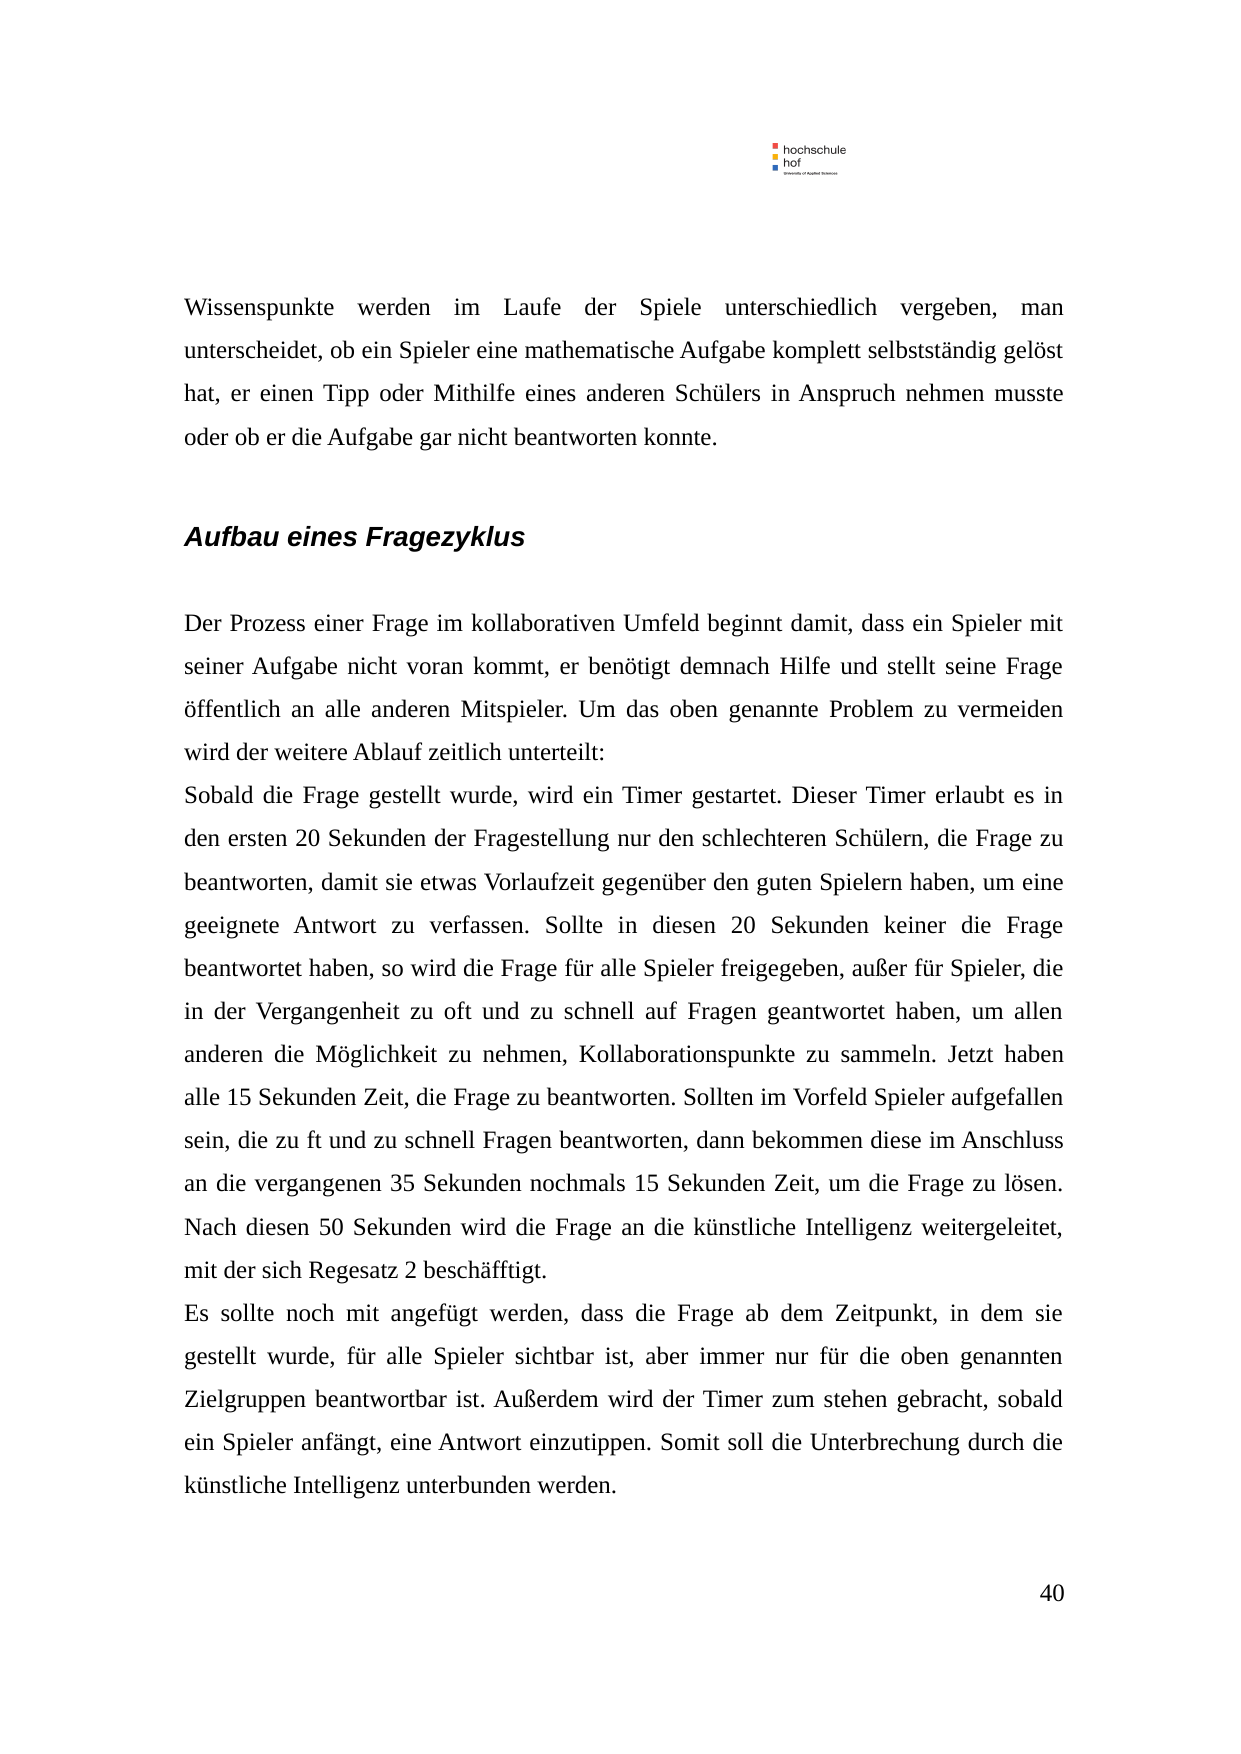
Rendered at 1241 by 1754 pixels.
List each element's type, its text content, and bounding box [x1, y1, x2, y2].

text Sobald die Frage gestellt wurde, wird ein Timer gestartet. Dieser Timer erlaubt es in den ersten 20 Sekunden der Fragestellung nur den schlechteren Schülern, die Frage zu beantworten, damit sie etwas Vorlaufzeit gegenüber den guten Spielern haben, um eine geeignete Antwort zu verfassen. Sollte in diesen 20 Sekunden keiner die Frage beantwortet haben, so wird die Frage für alle Spieler freigegeben, außer für Spieler, die in der Vergangenheit zu oft und zu schnell auf Fragen geantwortet haben, um allen anderen die Möglichkeit zu nehmen, Kollaborationspunkte zu sammeln. Jetzt haben alle 15 Sekunden Zeit, die Frage zu beantworten. Sollten im Vorfeld Spieler aufgefallen sein, die zu ft und zu schnell Fragen beantworten, dann bekommen diese im Anschluss an die vergangenen 35 Sekunden nochmals 15 Sekunden Zeit, um die Frage zu lösen. Nach diesen 50 Sekunden wird die Frage an die künstliche Intelligenz weitergeleitet, mit der sich Regesatz 2 beschäfftigt. [184, 780, 1064, 1283]
picture [772, 143, 846, 175]
text Wissenspunkte werden im Laufe der Spiele unterschiedlich vergeben, man unterscheidet, ob ein Spieler eine mathematische Aufgabe komplett selbstständig gelöst hat, er einen Tipp oder Mithilfe eines anderen Schülers in Anspruch nehmen musste oder ob er die Aufgabe gar nicht beantworten konnte. [184, 292, 1064, 450]
text Der Prozess einer Frage im kollaborativen Umfeld beginnt damit, dass ein Spieler mit seiner Aufgabe nicht voran kommt, er benötigt demnach Hilfe und stellt seine Frage öffentlich an alle anderen Mitspieler. Um das oben genannte Problem zu vermeiden wird der weitere Ablauf zeitlich unterteilt: [184, 608, 1064, 766]
subtitle Aufbau eines Fragezyklus [184, 520, 1064, 552]
text Es sollte noch mit angefügt werden, dass die Frage ab dem Zeitpunkt, in dem sie gestellt wurde, für alle Spieler sichtbar ist, aber immer nur für die oben genannten Zielgruppen beantwortbar ist. Außerdem wird der Timer zum stehen gebracht, sobald ein Spieler anfängt, eine Antwort einzutippen. Somit soll die Unterbrechung durch die künstliche Intelligenz unterbunden werden. [184, 1298, 1064, 1499]
